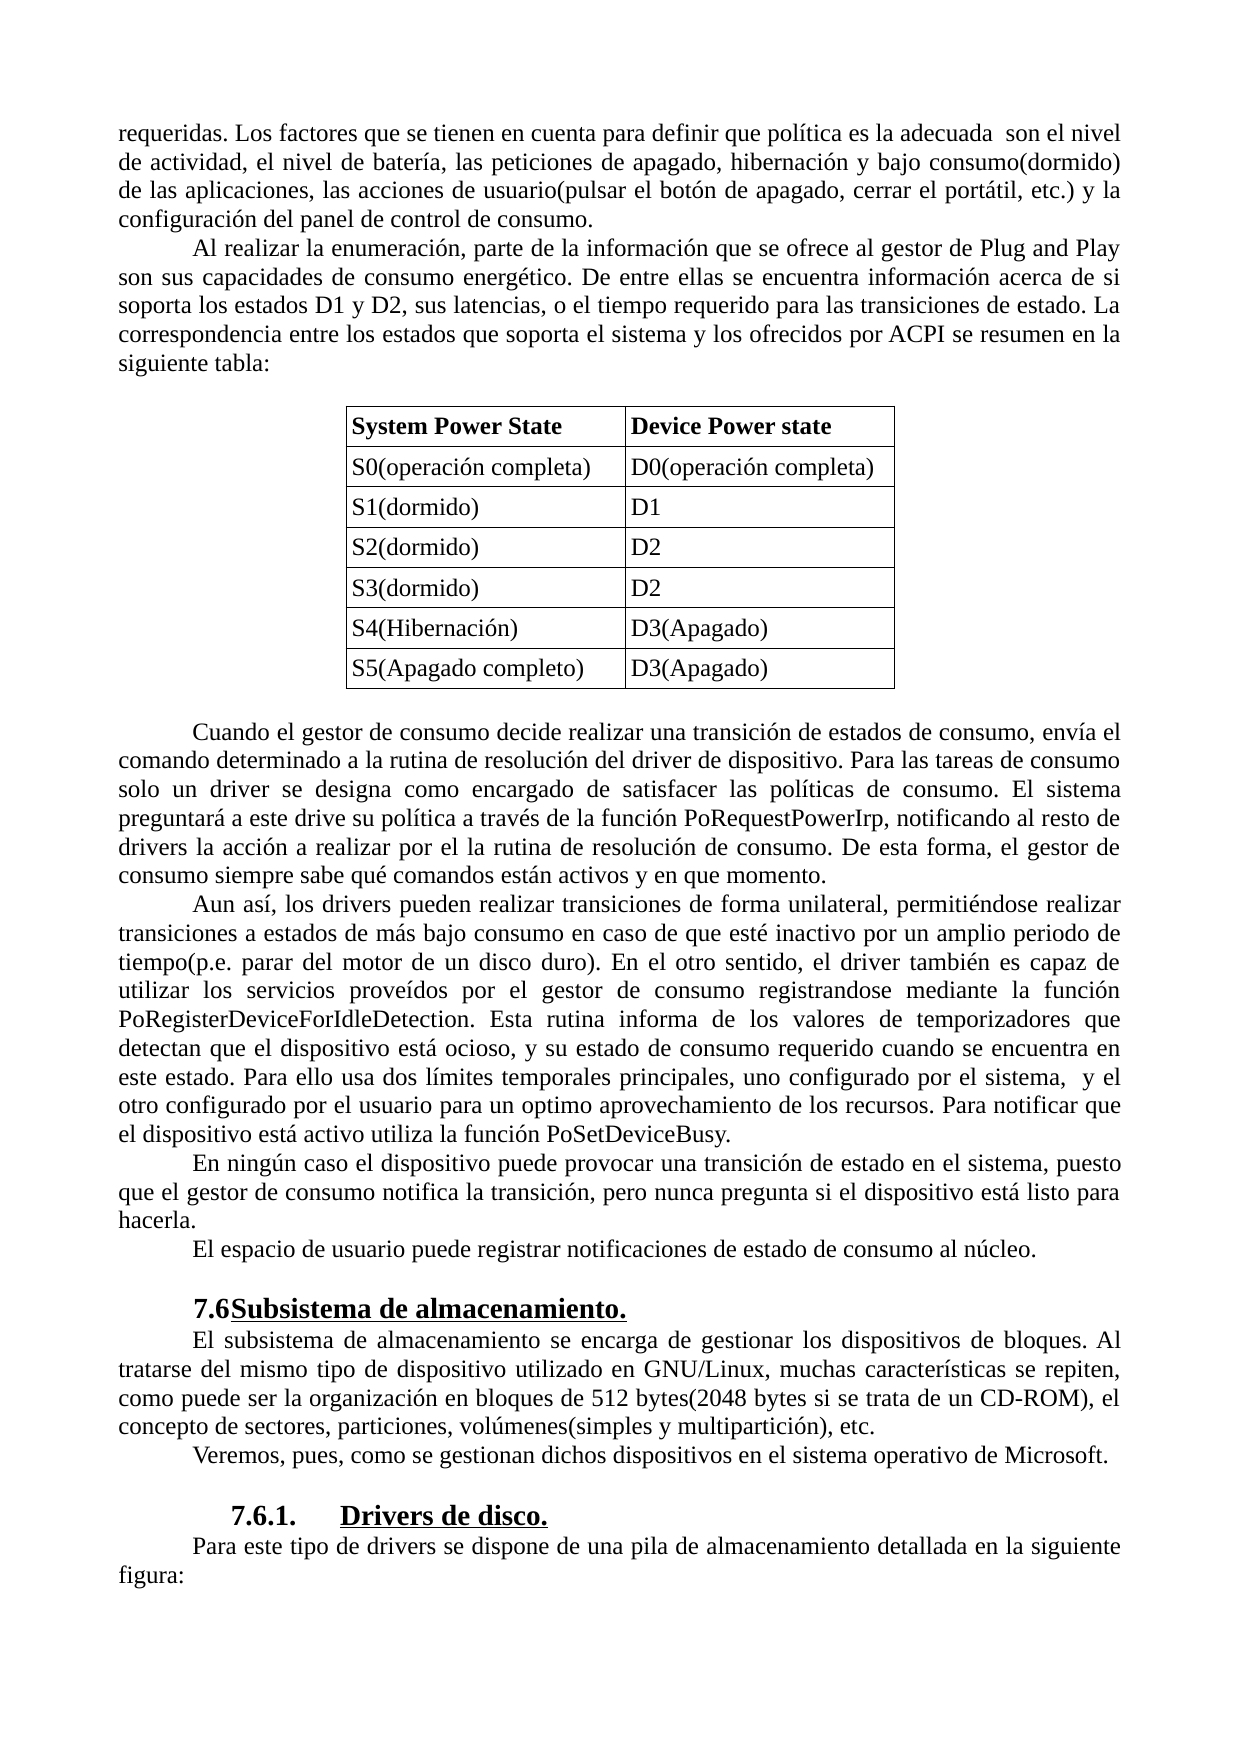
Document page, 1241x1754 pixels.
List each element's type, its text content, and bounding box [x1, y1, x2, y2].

table_cell D2 [626, 568, 894, 607]
text En ningún caso el dispositivo puede provocar una transición de estado en el sistema, puesto que el gestor de consumo notifica la transición, pero nunca pregunta si el dispositivo está listo para hacerla. [118, 1148, 1122, 1234]
table_cell S0(operación completa) [347, 447, 625, 486]
table_cell S5(Apagado completo) [347, 649, 625, 688]
table_header System Power State [347, 407, 625, 446]
list Subsistema de almacenamiento. [193, 1292, 1122, 1325]
list Drivers de disco. [231, 1498, 1122, 1531]
text El subsistema de almacenamiento se encarga de gestionar los dispositivos de bloques. Al tratarse del mismo tipo de dispositivo utilizado en GNU/Linux, muchas características se repiten, como puede ser la organización en bloques de 512 bytes(2048 bytes si se trata de un CD-ROM), el concepto de sectores, particiones, volúmenes(simples y multipartición), etc. [118, 1325, 1122, 1440]
text requeridas. Los factores que se tienen en cuenta para definir que política es la adecuada son el nivel de actividad, el nivel de batería, las peticiones de apagado, hibernación y bajo consumo(dormido) de las aplicaciones, las acciones de usuario(pulsar el botón de apagado, cerrar el portátil, etc.) y la configuración del panel de control de consumo. [118, 118, 1122, 233]
text Veremos, pues, como se gestionan dichos dispositivos en el sistema operativo de Microsoft. [118, 1440, 1122, 1469]
table_cell S3(dormido) [347, 568, 625, 607]
text Aun así, los drivers pueden realizar transiciones de forma unilateral, permitiéndose realizar transiciones a estados de más bajo consumo en caso de que esté inactivo por un amplio periodo de tiempo(p.e. parar del motor de un disco duro). En el otro sentido, el driver también es capaz de utilizar los servicios proveídos por el gestor de consumo registrandose mediante la función PoRegisterDeviceForIdleDetection. Esta rutina informa de los valores de temporizadores que detectan que el dispositivo está ocioso, y su estado de consumo requerido cuando se encuentra en este estado. Para ello usa dos límites temporales principales, uno configurado por el sistema, y el otro configurado por el usuario para un optimo aprovechamiento de los recursos. Para notificar que el dispositivo está activo utiliza la función PoSetDeviceBusy. [118, 889, 1122, 1148]
text El espacio de usuario puede registrar notificaciones de estado de consumo al núcleo. [118, 1234, 1122, 1263]
table_cell D1 [626, 487, 894, 527]
table_cell S4(Hibernación) [347, 608, 625, 647]
table_cell D2 [626, 528, 894, 567]
table_cell D3(Apagado) [626, 649, 894, 688]
table_cell D3(Apagado) [626, 608, 894, 647]
table_cell D0(operación completa) [626, 447, 894, 486]
text Cuando el gestor de consumo decide realizar una transición de estados de consumo, envía el comando determinado a la rutina de resolución del driver de dispositivo. Para las tareas de consumo solo un driver se designa como encargado de satisfacer las políticas de consumo. El sistema preguntará a este drive su política a través de la función PoRequestPowerIrp, notificando al resto de drivers la acción a realizar por el la rutina de resolución de consumo. De esta forma, el gestor de consumo siempre sabe qué comandos están activos y en que momento. [118, 717, 1122, 889]
text Para este tipo de drivers se dispone de una pila de almacenamiento detallada en la siguiente figura: [118, 1531, 1122, 1589]
table_cell S2(dormido) [347, 528, 625, 567]
table_cell S1(dormido) [347, 487, 625, 527]
table_header Device Power state [626, 407, 894, 446]
text Al realizar la enumeración, parte de la información que se ofrece al gestor de Plug and Play son sus capacidades de consumo energético. De entre ellas se encuentra información acerca de si soporta los estados D1 y D2, sus latencias, o el tiempo requerido para las transiciones de estado. La correspondencia entre los estados que soporta el sistema y los ofrecidos por ACPI se resumen en la siguiente tabla: [118, 233, 1122, 377]
